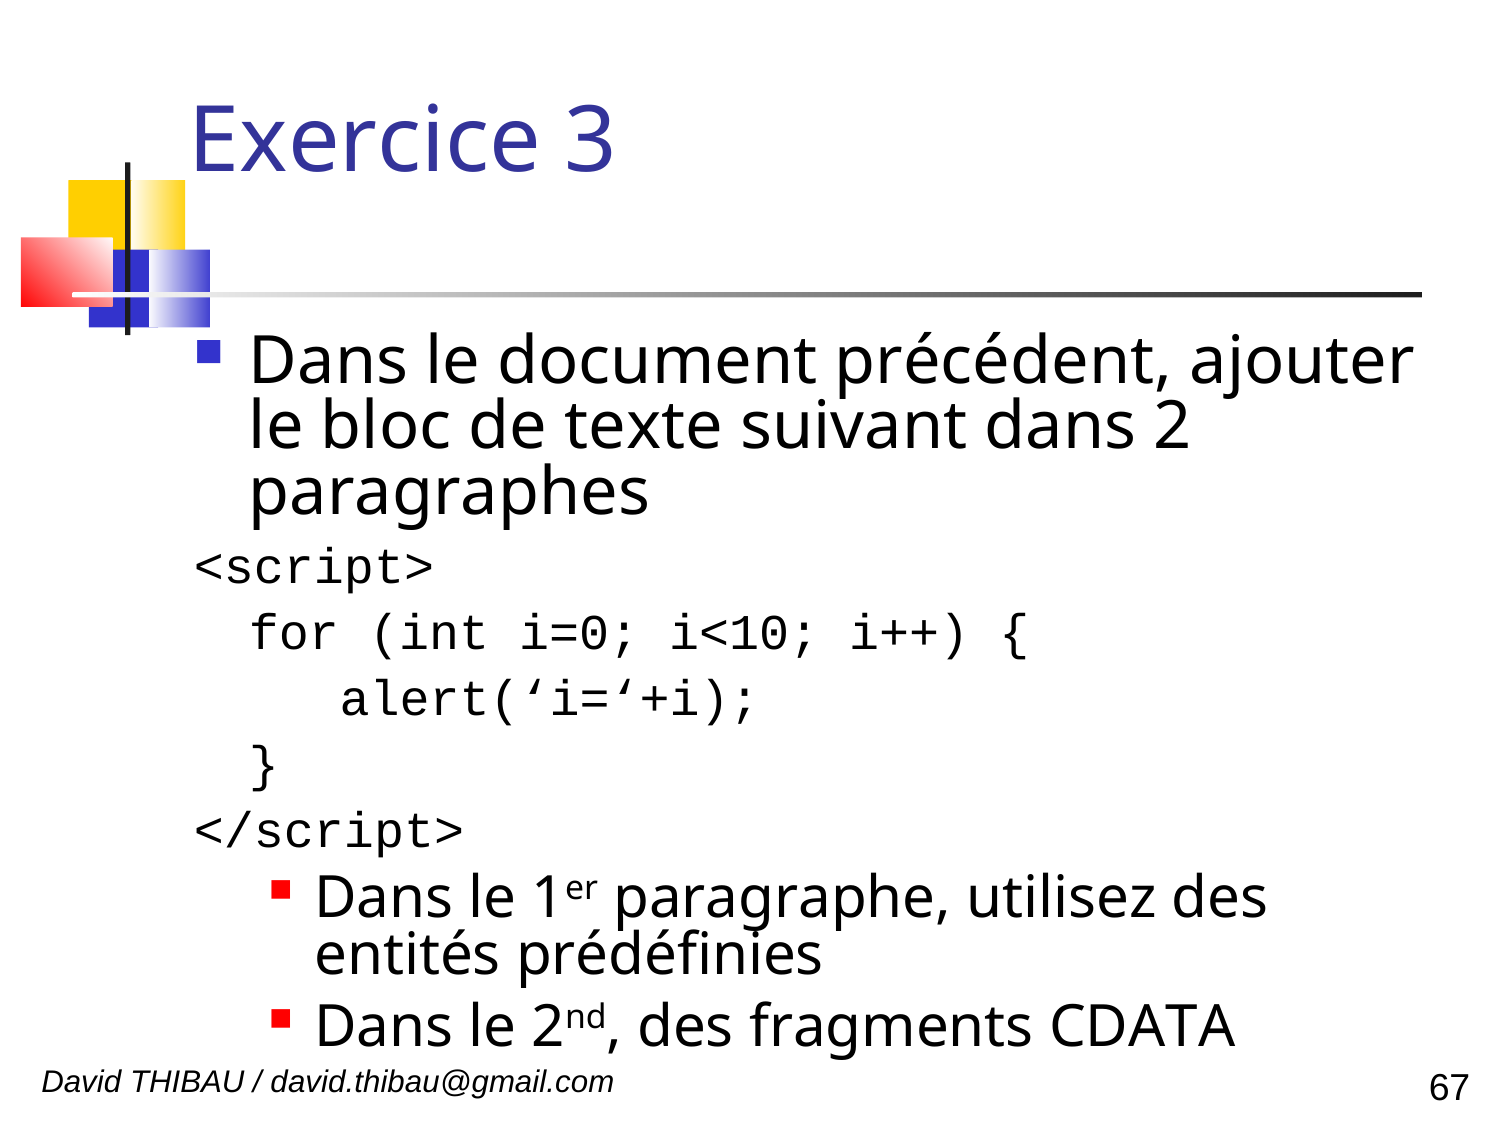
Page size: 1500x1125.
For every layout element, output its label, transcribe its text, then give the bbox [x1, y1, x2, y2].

title Exercice 3 [188, 13, 1467, 275]
list Dans le document précédent, ajouter le bloc de texte suivant dans 2 paragraphes <script> for (int i=0; i<10; i++) { alert(‘i=‘+i); } </script> Dans le 1er paragraphe, utilisez des entités prédéfinies Dans le 2nd, des fragments CDATA [193, 331, 1469, 1059]
